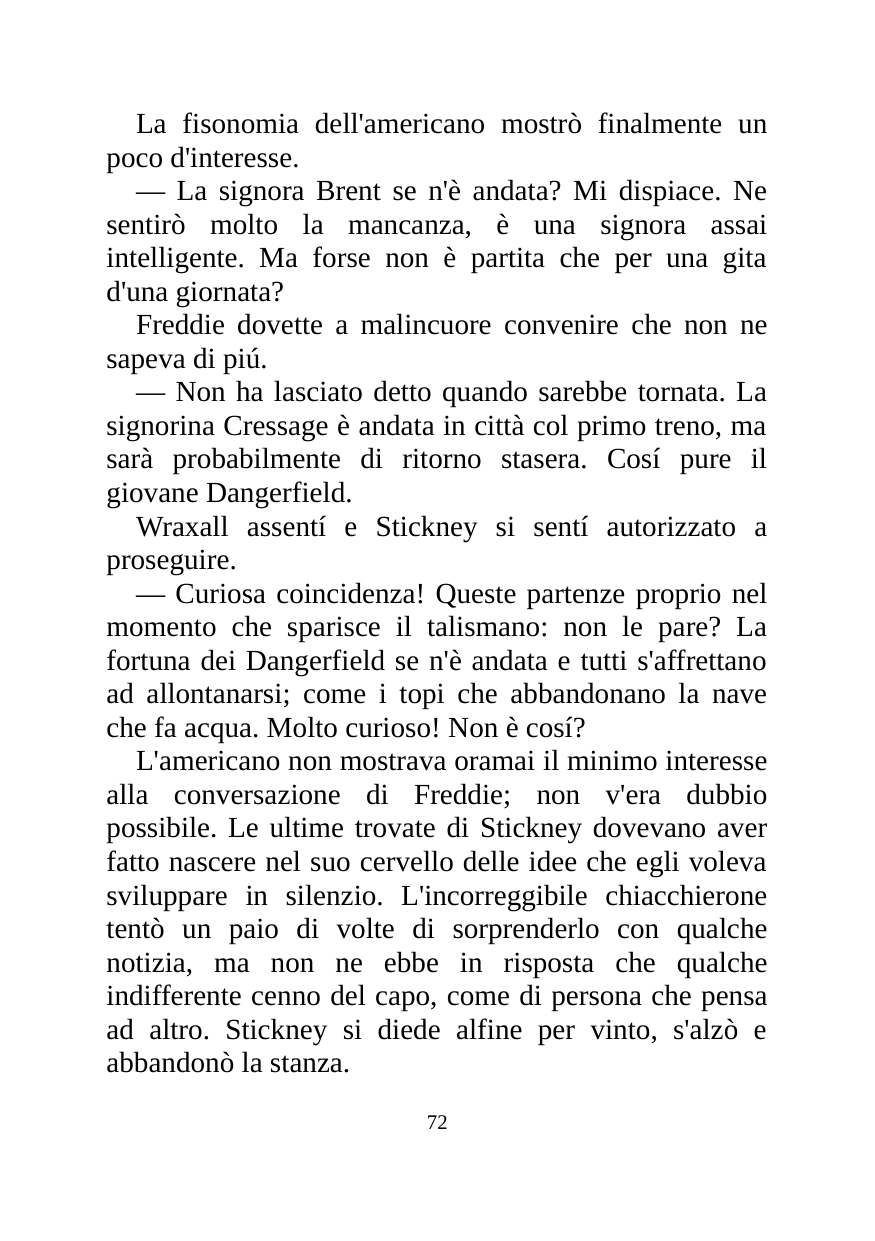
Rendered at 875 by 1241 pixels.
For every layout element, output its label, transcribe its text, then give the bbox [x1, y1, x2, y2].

text — La signora Brent se n'è andata? Mi dispiace. Ne sentirò molto la mancanza, è una signora assai intelligente. Ma forse non è partita che per una gita d'una giornata? [106, 173, 768, 307]
text Wraxall assentí e Stickney si sentí autorizzato a proseguire. [106, 509, 768, 576]
text L'americano non mostrava oramai il minimo interesse alla conversazione di Freddie; non v'era dubbio possibile. Le ultime trovate di Stickney dovevano aver fatto nascere nel suo cervello delle idee che egli voleva sviluppare in silenzio. L'incorreggibile chiacchierone tentò un paio di volte di sorprenderlo con qualche notizia, ma non ne ebbe in risposta che qualche indifferente cenno del capo, come di persona che pensa ad altro. Stickney si diede alfine per vinto, s'alzò e abbandonò la stanza. [106, 743, 768, 1079]
text La fisonomia dell'americano mostrò finalmente un poco d'interesse. [106, 106, 768, 173]
text Freddie dovette a malincuore convenire che non ne sapeva di piú. [106, 307, 768, 374]
text — Curiosa coincidenza! Queste partenze proprio nel momento che sparisce il talismano: non le pare? La fortuna dei Dangerfield se n'è andata e tutti s'affrettano ad allontanarsi; come i topi che abbandonano la nave che fa acqua. Molto curioso! Non è cosí? [106, 576, 768, 743]
text — Non ha lasciato detto quando sarebbe tornata. La signorina Cressage è andata in città col primo treno, ma sarà probabilmente di ritorno stasera. Cosí pure il giovane Dangerfield. [106, 374, 768, 509]
